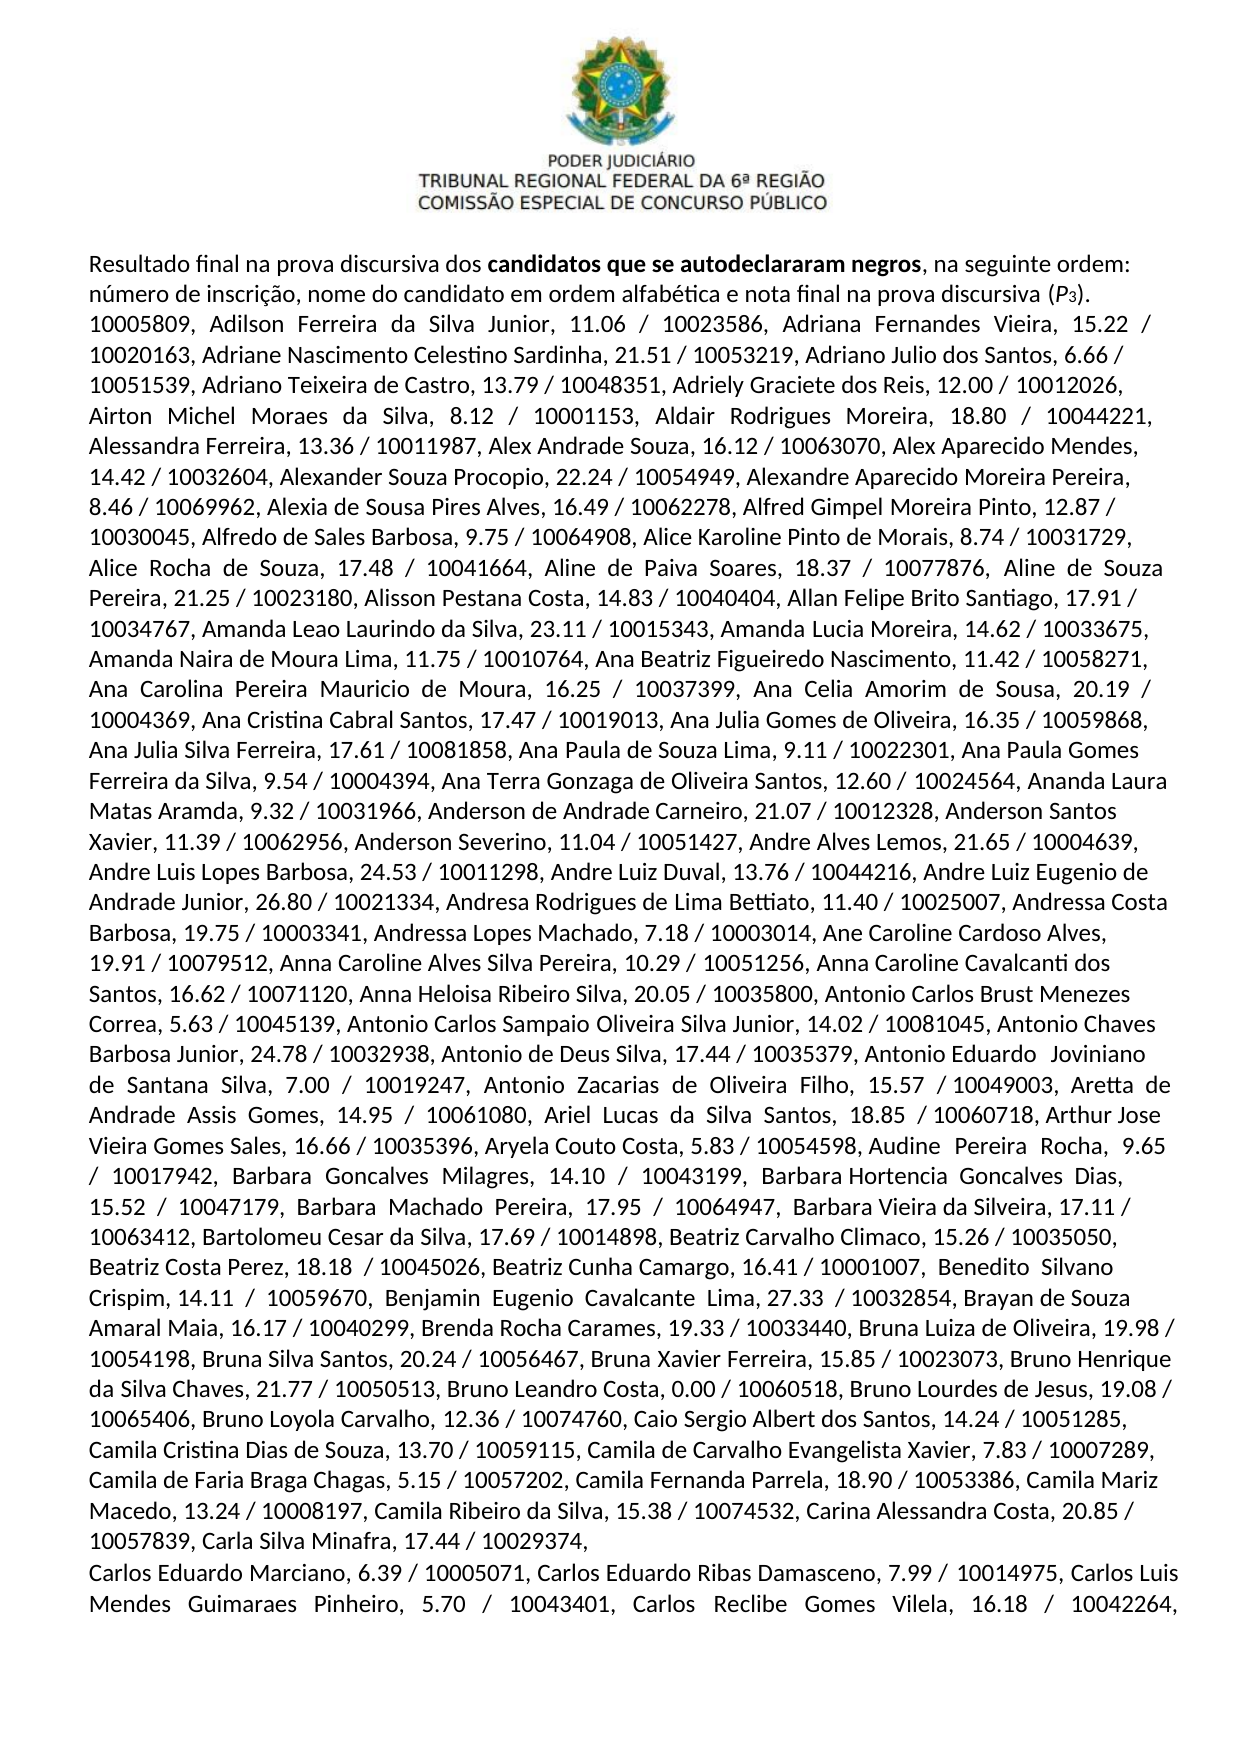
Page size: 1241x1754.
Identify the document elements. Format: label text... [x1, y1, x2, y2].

text Carlos Eduardo Marciano, 6.39 / 10005071, Carlos Eduardo Ribas Damasceno, 7.99 / 10014975, Carlos Luis Mendes Guimaraes Pinheiro, 5.70 / 10043401, Carlos Reclibe Gomes Vilela, 16.18 / 10042264, [89, 1558, 1179, 1618]
text Resultado final na prova discursiva dos candidatos que se autodeclararam negros, na seguinte ordem: número de inscrição, nome do candidato em ordem alfabética e nota final na prova discursiva (P3). 10005809, Adilson Ferreira da Silva Junior, 11.06 / 10023586, Adriana Fernandes Vieira, 15.22 / 10020163, Adriane Nascimento Celestino Sardinha, 21.51 / 10053219, Adriano Julio dos Santos, 6.66 / 10051539, Adriano Teixeira de Castro, 13.79 / 10048351, Adriely Graciete dos Reis, 12.00 / 10012026, Airton Michel Moraes da Silva, 8.12 / 10001153, Aldair Rodrigues Moreira, 18.80 / 10044221, Alessandra Ferreira, 13.36 / 10011987, Alex Andrade Souza, 16.12 / 10063070, Alex Aparecido Mendes, 14.42 / 10032604, Alexander Souza Procopio, 22.24 / 10054949, Alexandre Aparecido Moreira Pereira, 8.46 / 10069962, Alexia de Sousa Pires Alves, 16.49 / 10062278, Alfred Gimpel Moreira Pinto, 12.87 / 10030045, Alfredo de Sales Barbosa, 9.75 / 10064908, Alice Karoline Pinto de Morais, 8.74 / 10031729, Alice Rocha de Souza, 17.48 / 10041664, Aline de Paiva Soares, 18.37 / 10077876, Aline de Souza Pereira, 21.25 / 10023180, Alisson Pestana Costa, 14.83 / 10040404, Allan Felipe Brito Santiago, 17.91 / 10034767, Amanda Leao Laurindo da Silva, 23.11 / 10015343, Amanda Lucia Moreira, 14.62 / 10033675, Amanda Naira de Moura Lima, 11.75 / 10010764, Ana Beatriz Figueiredo Nascimento, 11.42 / 10058271, Ana Carolina Pereira Mauricio de Moura, 16.25 / 10037399, Ana Celia Amorim de Sousa, 20.19 / 10004369, Ana Cristina Cabral Santos, 17.47 / 10019013, Ana Julia Gomes de Oliveira, 16.35 / 10059868, Ana Julia Silva Ferreira, 17.61 / 10081858, Ana Paula de Souza Lima, 9.11 / 10022301, Ana Paula Gomes Ferreira da Silva, 9.54 / 10004394, Ana Terra Gonzaga de Oliveira Santos, 12.60 / 10024564, Ananda Laura Matas Aramda, 9.32 / 10031966, Anderson de Andrade Carneiro, 21.07 / 10012328, Anderson Santos Xavier, 11.39 / 10062956, Anderson Severino, 11.04 / 10051427, Andre Alves Lemos, 21.65 / 10004639, Andre Luis Lopes Barbosa, 24.53 / 10011298, Andre Luiz Duval, 13.76 / 10044216, Andre Luiz Eugenio de Andrade Junior, 26.80 / 10021334, Andresa Rodrigues de Lima Bettiato, 11.40 / 10025007, Andressa Costa Barbosa, 19.75 / 10003341, Andressa Lopes Machado, 7.18 / 10003014, Ane Caroline Cardoso Alves, 19.91 / 10079512, Anna Caroline Alves Silva Pereira, 10.29 / 10051256, Anna Caroline Cavalcanti dos Santos, 16.62 / 10071120, Anna Heloisa Ribeiro Silva, 20.05 / 10035800, Antonio Carlos Brust Menezes Correa, 5.63 / 10045139, Antonio Carlos Sampaio Oliveira Silva Junior, 14.02 / 10081045, Antonio Chaves Barbosa Junior, 24.78 / 10032938, Antonio de Deus Silva, 17.44 / 10035379, Antonio Eduardo Joviniano de Santana Silva, 7.00 / 10019247, Antonio Zacarias de Oliveira Filho, 15.57 / 10049003, Aretta de Andrade Assis Gomes, 14.95 / 10061080, Ariel Lucas da Silva Santos, 18.85 / 10060718, Arthur Jose Vieira Gomes Sales, 16.66 / 10035396, Aryela Couto Costa, 5.83 / 10054598, Audine Pereira Rocha, 9.65 / 10017942, Barbara Goncalves Milagres, 14.10 / 10043199, Barbara Hortencia Goncalves Dias, 15.52 / 10047179, Barbara Machado Pereira, 17.95 / 10064947, Barbara Vieira da Silveira, 17.11 / 10063412, Bartolomeu Cesar da Silva, 17.69 / 10014898, Beatriz Carvalho Climaco, 15.26 / 10035050, Beatriz Costa Perez, 18.18 / 10045026, Beatriz Cunha Camargo, 16.41 / 10001007, Benedito Silvano Crispim, 14.11 / 10059670, Benjamin Eugenio Cavalcante Lima, 27.33 / 10032854, Brayan de Souza Amaral Maia, 16.17 / 10040299, Brenda Rocha Carames, 19.33 / 10033440, Bruna Luiza de Oliveira, 19.98 / 10054198, Bruna Silva Santos, 20.24 / 10056467, Bruna Xavier Ferreira, 15.85 / 10023073, Bruno Henrique da Silva Chaves, 21.77 / 10050513, Bruno Leandro Costa, 0.00 / 10060518, Bruno Lourdes de Jesus, 19.08 / 10065406, Bruno Loyola Carvalho, 12.36 / 10074760, Caio Sergio Albert dos Santos, 14.24 / 10051285, Camila Cristina Dias de Souza, 13.70 / 10059115, Camila de Carvalho Evangelista Xavier, 7.83 / 10007289, Camila de Faria Braga Chagas, 5.15 / 10057202, Camila Fernanda Parrela, 18.90 / 10053386, Camila Mariz Macedo, 13.24 / 10008197, Camila Ribeiro da Silva, 15.38 / 10074532, Carina Alessandra Costa, 20.85 / 10057839, Carla Silva Minafra, 17.44 / 10029374, [89, 248, 1179, 1556]
picture [406, 0, 834, 225]
